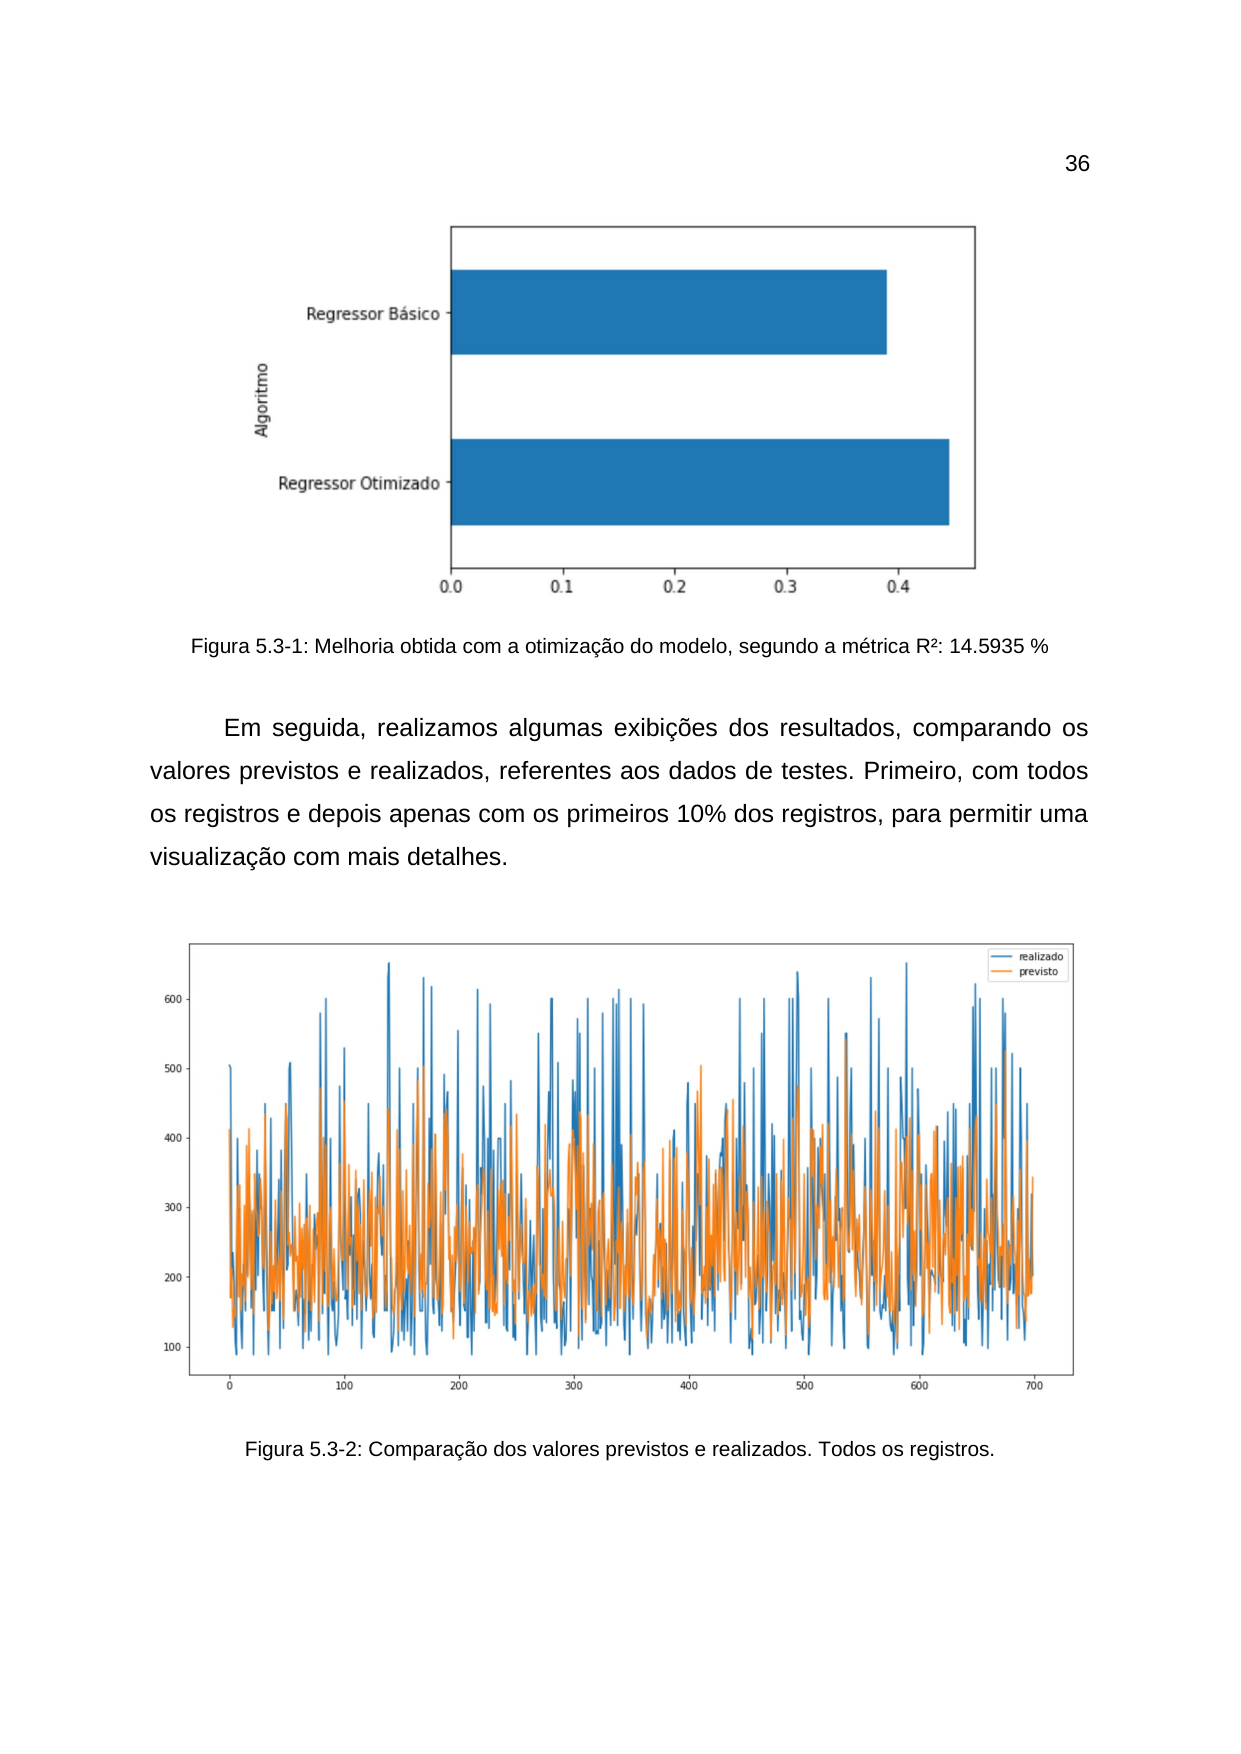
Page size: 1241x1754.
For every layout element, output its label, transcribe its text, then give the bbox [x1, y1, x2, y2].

text Figura 5.3-2: Comparação dos valores previstos e realizados. Todos os registros. [150, 1411, 1090, 1461]
picture [242, 205, 999, 622]
text Em seguida, realizamos algumas exibições dos resultados, comparando os valores previstos e realizados, referentes aos dados de testes. Primeiro, com todos os registros e depois apenas com os primeiros 10% dos registros, para permitir uma visualização com mais detalhes. [150, 712, 1090, 871]
text Figura 5.3-1: Melhoria obtida com a otimização do modelo, segundo a métrica R²: 14.5935 % [150, 206, 1090, 657]
picture [150, 928, 1091, 1411]
